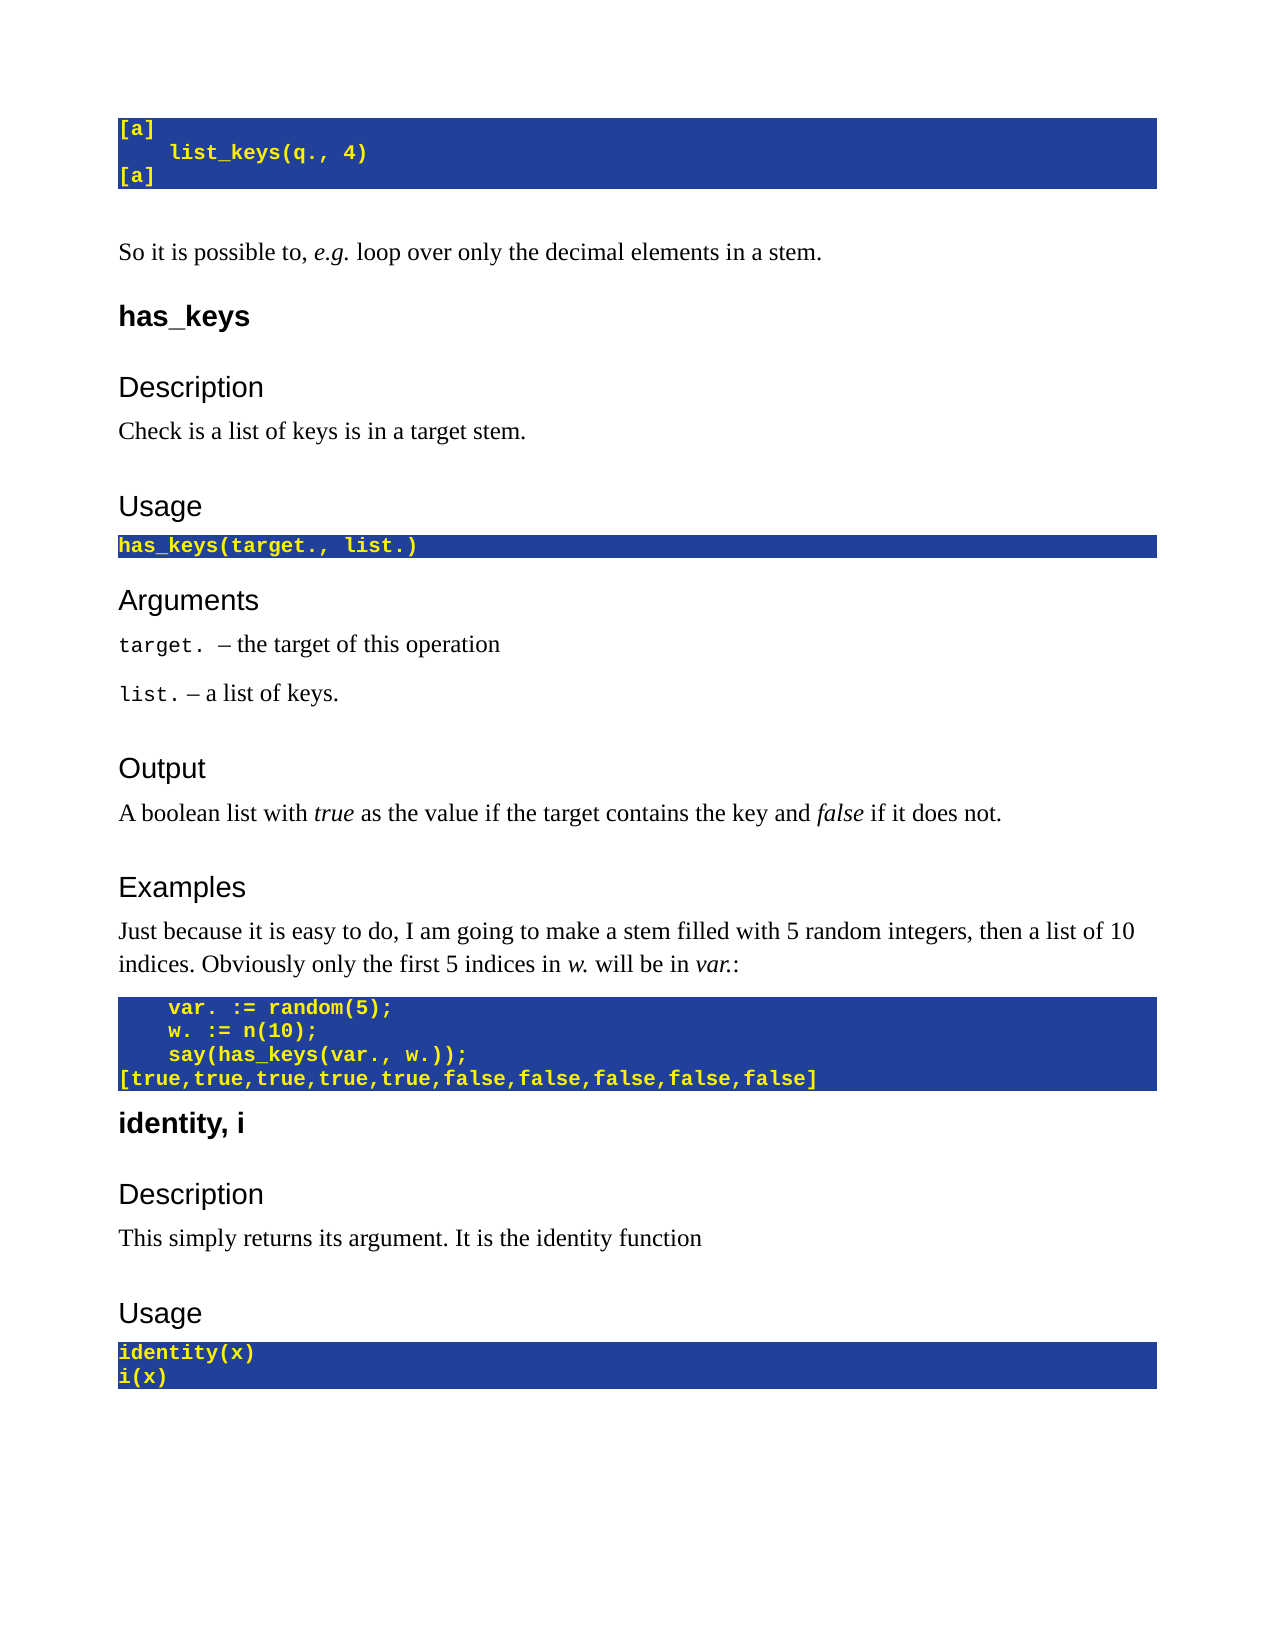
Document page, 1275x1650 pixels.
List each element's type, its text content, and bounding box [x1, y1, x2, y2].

subtitle Output [118, 752, 1157, 785]
text Check is a list of keys is in a target stem. [118, 416, 1157, 445]
subtitle Usage [118, 1296, 1157, 1329]
text identity(x) [118, 1342, 1157, 1366]
subtitle Usage [118, 489, 1157, 522]
text Just because it is easy to do, I am going to make a stem filled with 5 random integers, then a list of 10 indices. Obviously only the first 5 indices in w. will be in var.: [118, 916, 1157, 978]
text [a] [118, 165, 1157, 189]
subtitle Description [118, 1177, 1157, 1211]
subtitle identity, i [118, 1106, 1157, 1140]
text i(x) [118, 1366, 1157, 1389]
text list. – a list of keys. [118, 678, 1157, 708]
text A boolean list with true as the value if the target contains the key and false if it does not. [118, 798, 1157, 826]
text has_keys(target., list.) [118, 535, 1157, 558]
subtitle Description [118, 370, 1157, 404]
subtitle Arguments [118, 583, 1157, 617]
text w. := n(10); [118, 1021, 1157, 1044]
subtitle Examples [118, 870, 1157, 904]
text This simply returns its argument. It is the identity function [118, 1223, 1157, 1252]
text So it is possible to, e.g. loop over only the decimal elements in a stem. [118, 237, 1157, 265]
text [true,true,true,true,true,false,false,false,false,false] [118, 1068, 1157, 1091]
text [a] [118, 118, 1157, 142]
text var. := random(5); [118, 997, 1157, 1021]
text say(has_keys(var., w.)); [118, 1044, 1157, 1068]
text list_keys(q., 4) [118, 142, 1157, 165]
subtitle has_keys [118, 299, 1157, 333]
text target. – the target of this operation [118, 629, 1157, 659]
